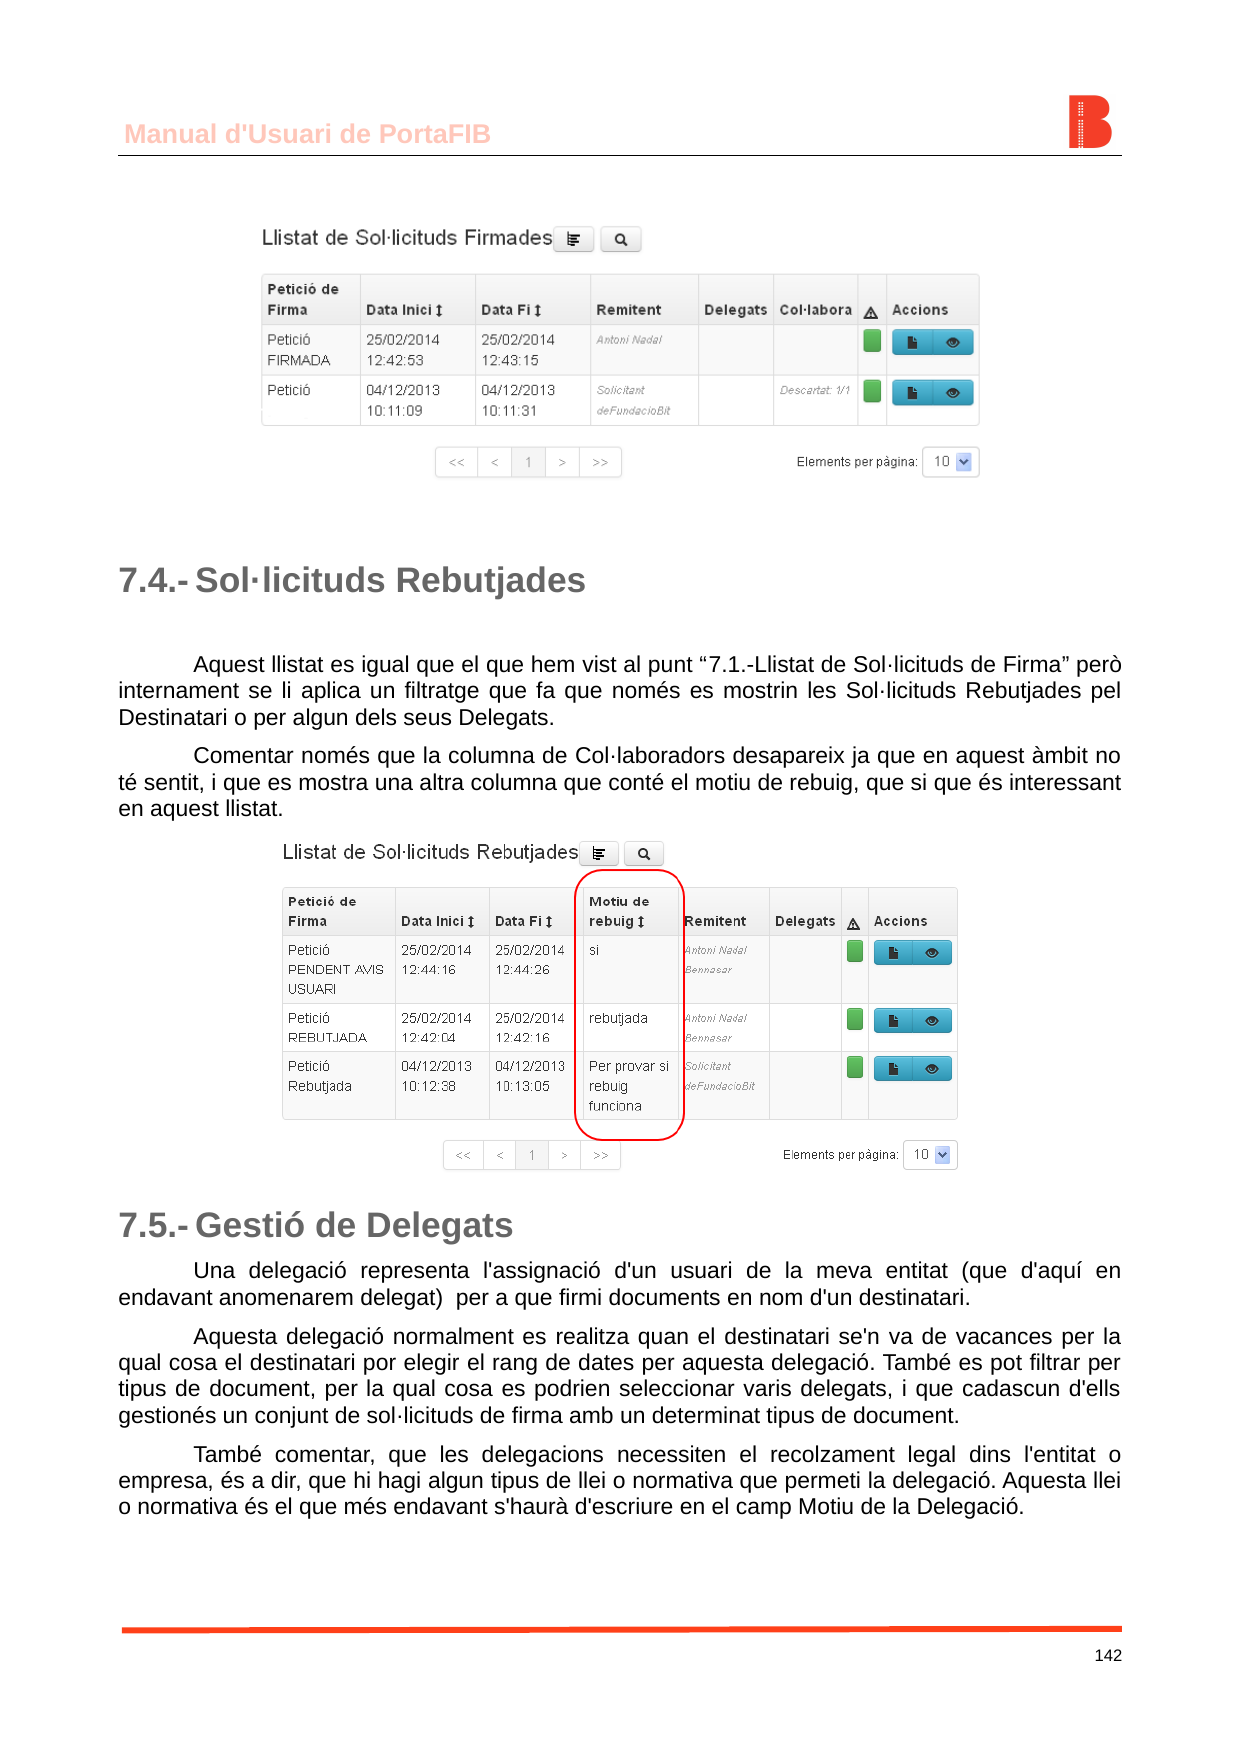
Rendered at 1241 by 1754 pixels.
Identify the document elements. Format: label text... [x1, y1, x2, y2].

text Comentar només que la columna de Col·laboradors desapareix ja que en aquest àmbit no té sentit, i que es mostra una altra columna que conté el motiu de rebuig, que si que és interessant en aquest llistat. [118, 742, 1122, 821]
picture [1063, 94, 1117, 150]
text També comentar, que les delegacions necessiten el recolzament legal dins l'entitat o empresa, és a dir, que hi hagi algun tipus de llei o normativa que permeti la delegació. Aquesta llei o normativa és el que més endavant s'haurà d'escriure en el camp Motiu de la Delegació. [118, 1441, 1122, 1519]
subtitle Sol·licituds Rebutjades [118, 559, 1122, 599]
text Aquesta delegació normalment es realitza quan el destinatari se'n va de vacances per la qual cosa el destinatari por elegir el rang de dates per aquesta delegació. També es pot filtrar per tipus de document, per la qual cosa es podrien seleccionar varis delegats, i que cadascun d'ells gestionés un conjunt de sol·licituds de firma amb un determinat tipus de document. [118, 1323, 1122, 1428]
text Una delegació representa l'assignació d'un usuari de la meva entitat (que d'aquí en endavant anomenarem delegat) per a que firmi documents en nom d'un destinatari. [118, 1257, 1122, 1310]
picture [276, 833, 965, 1180]
subtitle Gestió de Delegats [118, 1204, 1122, 1245]
text Aquest llistat es igual que el que hem vist al punt “7.1.-Llistat de Sol·licituds de Firma” però internament se li aplica un filtratge que fa que només es mostrin les Sol·licituds Rebutjades pel Destinatari o per algun dels seus Delegats. [118, 651, 1122, 730]
picture [250, 215, 990, 495]
